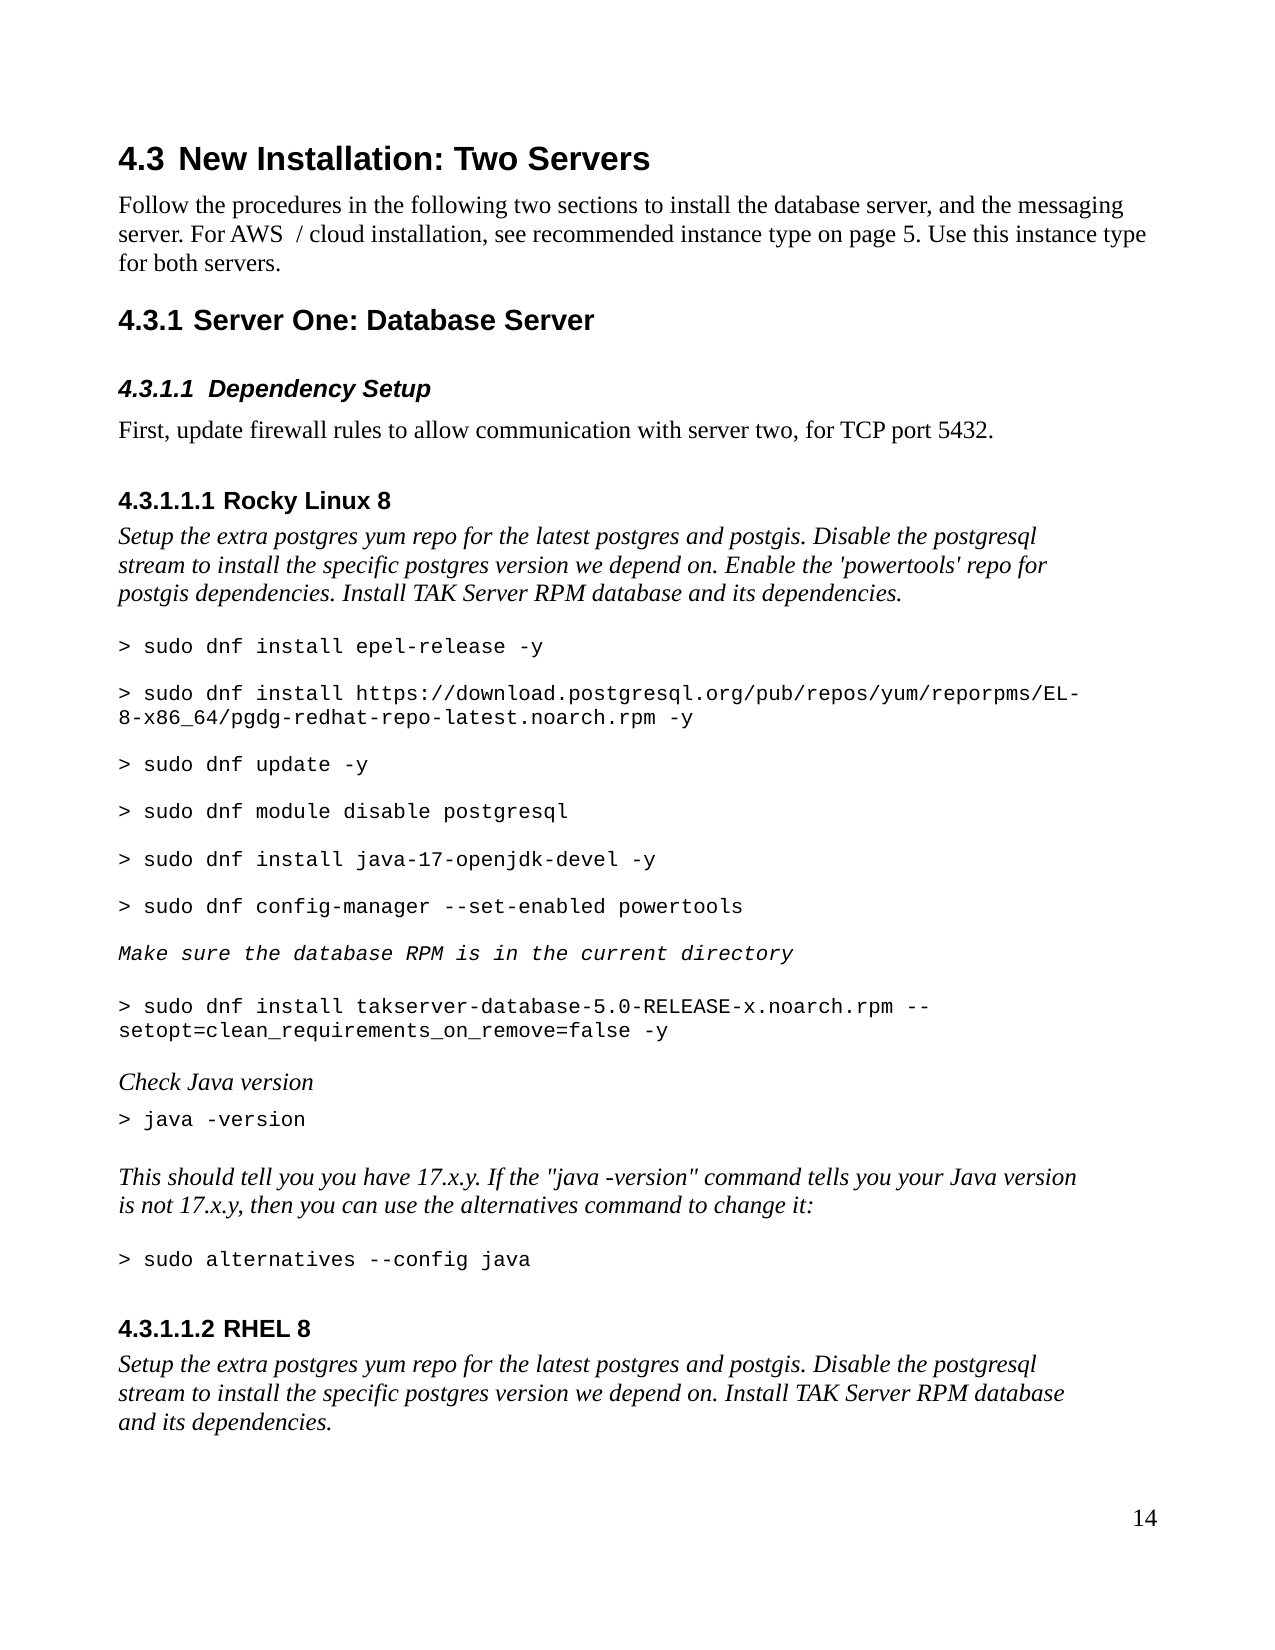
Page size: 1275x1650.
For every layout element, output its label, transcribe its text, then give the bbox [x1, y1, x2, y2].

text First, update firewall rules to allow communication with server two, for TCP port 5432. [118, 416, 1098, 444]
text > sudo dnf install epel-release -y [118, 636, 1098, 660]
text This should tell you you have 17.x.y. If the "java -version" command tells you your Java version is not 17.x.y, then you can use the alternatives command to change it: [118, 1162, 1098, 1219]
text > sudo alternatives --config java [118, 1249, 1098, 1272]
subtitle Rocky Linux 8 [118, 486, 1157, 515]
text > sudo dnf install java-17-openjdk-devel -y [118, 849, 1098, 872]
text Setup the extra postgres yum repo for the latest postgres and postgis. Disable the postgresql stream to install the specific postgres version we depend on. Install TAK Server RPM database and its dependencies. [118, 1349, 1098, 1436]
text > sudo dnf module disable postgresql [118, 802, 1098, 825]
text > sudo dnf install https://download.postgresql.org/pub/repos/yum/reporpms/EL-8-x86_64/pgdg-redhat-repo-latest.noarch.rpm -y [118, 683, 1098, 731]
subtitle Dependency Setup [118, 374, 1157, 403]
text Setup the extra postgres yum repo for the latest postgres and postgis. Disable the postgresql stream to install the specific postgres version we depend on. Enable the 'powertools' repo for postgis dependencies. Install TAK Server RPM database and its dependencies. [118, 521, 1098, 607]
text Check Java version [118, 1067, 1157, 1096]
text > sudo dnf install takserver-database-5.0-RELEASE-x.noarch.rpm --setopt=clean_requirements_on_remove=false -y [118, 997, 1098, 1044]
text Follow the procedures in the following two sections to install the database server, and the messaging server. For AWS / cloud installation, see recommended instance type on page 5. Use this instance type for both servers. [118, 190, 1157, 276]
text > java -version [118, 1109, 1098, 1132]
subtitle Server One: Database Server [118, 303, 1157, 337]
text > sudo dnf config-manager --set-enabled powertools [118, 896, 1098, 920]
subtitle RHEL 8 [118, 1314, 1157, 1343]
subtitle New Installation: Two Servers [118, 139, 1157, 178]
text > sudo dnf update -y [118, 754, 1098, 778]
text Make sure the database RPM is in the current directory [118, 943, 1098, 967]
